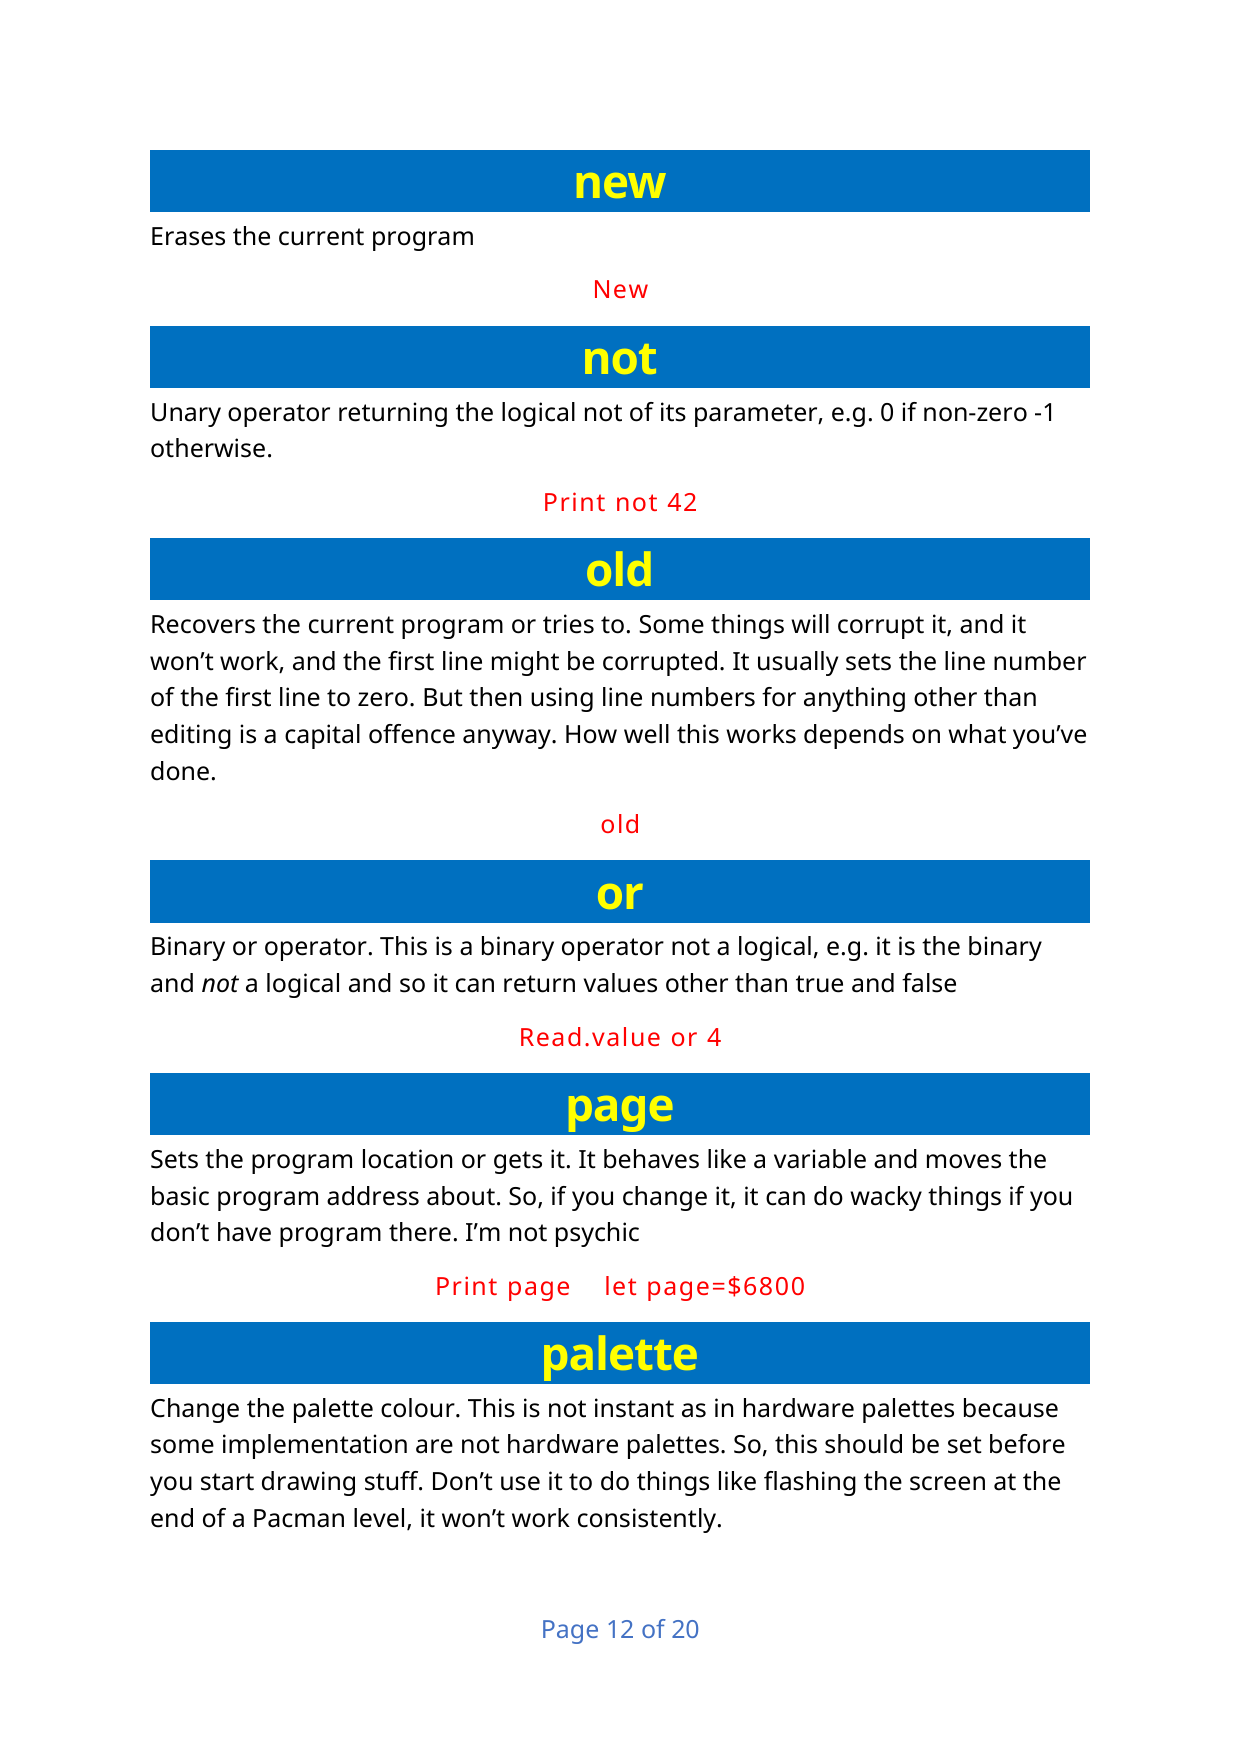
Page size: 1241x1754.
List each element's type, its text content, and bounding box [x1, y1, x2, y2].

subtitle Print page let page=$6800 [150, 1268, 1090, 1302]
title old [150, 538, 1090, 600]
title page [150, 1073, 1090, 1135]
subtitle old [150, 807, 1090, 841]
title not [150, 326, 1090, 388]
text Unary operator returning the logical not of its parameter, e.g. 0 if non-zero -1 otherwise. [150, 394, 1090, 465]
text Erases the current program [150, 219, 1090, 253]
title palette [150, 1322, 1090, 1384]
text Change the palette colour. This is not instant as in hardware palettes because some implementation are not hardware palettes. So, this should be set before you start drawing stuff. Don’t use it to do things like flashing the screen at the end of a Pacman level, it won’t work consistently. [150, 1390, 1090, 1535]
title new [150, 150, 1090, 212]
title or [150, 860, 1090, 923]
subtitle Print not 42 [150, 484, 1090, 518]
subtitle Read.value or 4 [150, 1019, 1090, 1053]
text Recovers the current program or tries to. Some things will corrupt it, and it won’t work, and the first line might be corrupted. It usually sets the line number of the first line to zero. But then using line numbers for anything other than editing is a capital offence anyway. How well this works depends on what you’ve done. [150, 606, 1090, 788]
subtitle New [150, 272, 1090, 306]
text Binary or operator. This is a binary operator not a logical, e.g. it is the binary and not a logical and so it can return values other than true and false [150, 929, 1090, 1000]
text Sets the program location or gets it. It behaves like a variable and moves the basic program address about. So, if you change it, it can do wacky things if you don’t have program there. I’m not psychic [150, 1141, 1090, 1249]
